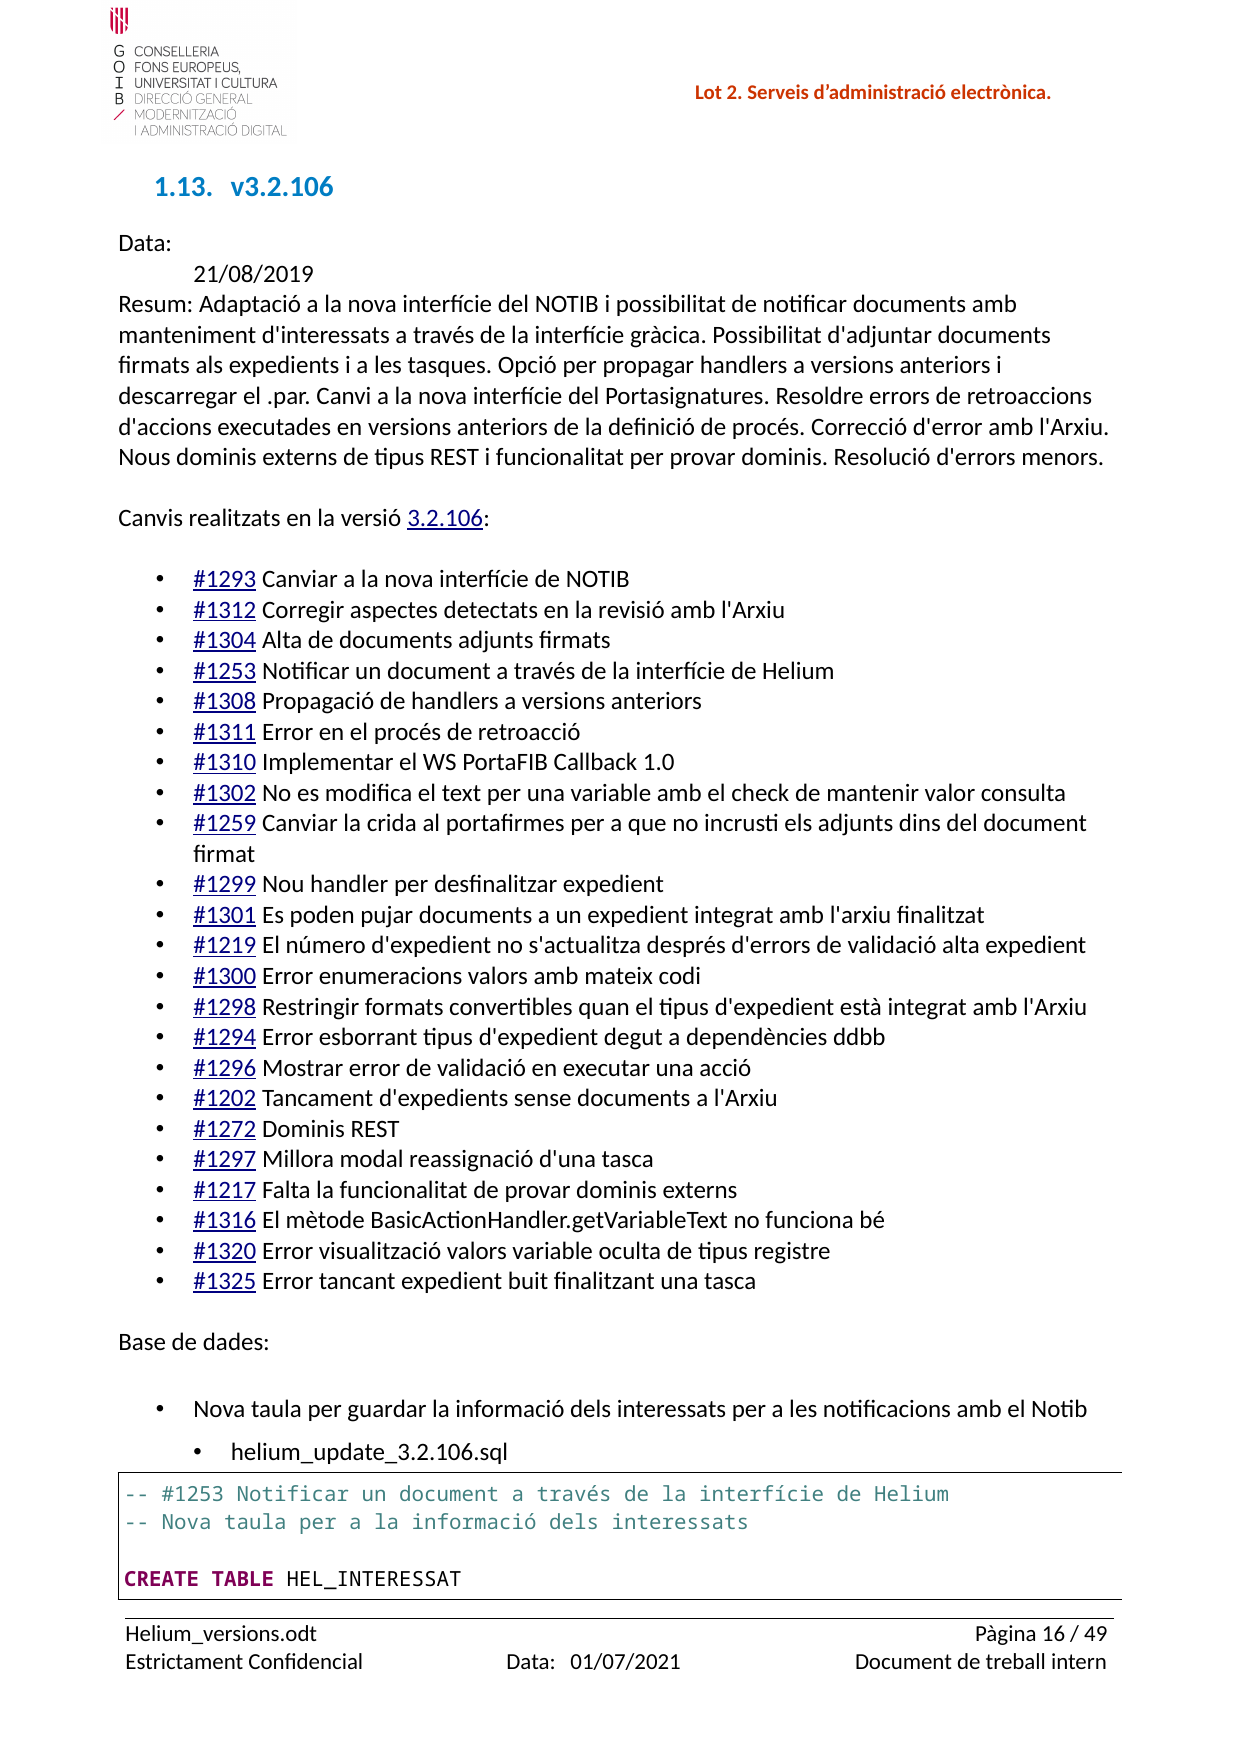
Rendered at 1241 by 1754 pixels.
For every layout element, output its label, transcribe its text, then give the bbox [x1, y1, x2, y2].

list helium_update_3.2.106.sql [193, 1436, 1122, 1466]
list #1310 Implementar el WS PortaFIB Callback 1.0 [156, 746, 1122, 777]
list #1202 Tancament d'expedients sense documents a l'Arxiu [156, 1082, 1122, 1113]
list #1320 Error visualització valors variable oculta de tipus registre [156, 1235, 1122, 1265]
list #1312 Corregir aspectes detectats en la revisió amb l'Arxiu [156, 594, 1122, 624]
list #1293 Canviar a la nova interfície de NOTIB [156, 563, 1122, 594]
text 21/08/2019 [118, 258, 1122, 289]
list #1296 Mostrar error de validació en executar una acció [156, 1052, 1122, 1082]
list #1311 Error en el procés de retroacció [156, 716, 1122, 746]
table_header -- #1253 Notificar un document a través de la interfície de Helium -- Nova taula per a la informació dels interessats CREATE TABLE HEL_INTERESSAT [119, 1473, 1122, 1598]
list #1259 Canviar la crida al portafirmes per a que no incrusti els adjunts dins del document firmat [156, 807, 1122, 868]
list #1316 El mètode BasicActionHandler.getVariableText no funciona bé [156, 1204, 1122, 1235]
subtitle v3.2.106 [153, 168, 1122, 204]
list #1217 Falta la funcionalitat de provar dominis externs [156, 1174, 1122, 1204]
list #1253 Notificar un document a través de la interfície de Helium [156, 655, 1122, 685]
list #1301 Es poden pujar documents a un expedient integrat amb l'arxiu finalitzat [156, 899, 1122, 929]
text Resum: Adaptació a la nova interfície del NOTIB i possibilitat de notificar documents amb manteniment d'interessats a través de la interfície gràcica. Possibilitat d'adjuntar documents firmats als expedients i a les tasques. Opció per propagar handlers a versions anteriors i descarregar el .par. Canvi a la nova interfície del Portasignatures. Resoldre errors de retroaccions d'accions executades en versions anteriors de la definició de procés. Correcció d'error amb l'Arxiu. Nous dominis externs de tipus REST i funcionalitat per provar dominis. Resolució d'errors menors. [118, 289, 1122, 472]
list #1308 Propagació de handlers a versions anteriors [156, 685, 1122, 716]
list Nova taula per guardar la informació dels interessats per a les notificacions amb el Notib [156, 1393, 1122, 1424]
list #1304 Alta de documents adjunts firmats [156, 624, 1122, 655]
list #1298 Restringir formats convertibles quan el tipus d'expedient està integrat amb l'Arxiu [156, 991, 1122, 1021]
picture [100, 0, 297, 144]
text Data: [118, 228, 1122, 258]
text Base de dades: [118, 1326, 1122, 1357]
list #1325 Error tancant expedient buit finalitzant una tasca [156, 1265, 1122, 1296]
list #1294 Error esborrant tipus d'expedient degut a dependències ddbb [156, 1021, 1122, 1052]
list #1272 Dominis REST [156, 1113, 1122, 1143]
text Canvis realitzats en la versió 3.2.106: [118, 502, 1122, 533]
list #1297 Millora modal reassignació d'una tasca [156, 1143, 1122, 1174]
list #1299 Nou handler per desfinalitzar expedient [156, 868, 1122, 899]
list #1219 El número d'expedient no s'actualitza després d'errors de validació alta expedient [156, 929, 1122, 960]
list #1302 No es modifica el text per una variable amb el check de mantenir valor consulta [156, 777, 1122, 807]
list #1300 Error enumeracions valors amb mateix codi [156, 960, 1122, 991]
